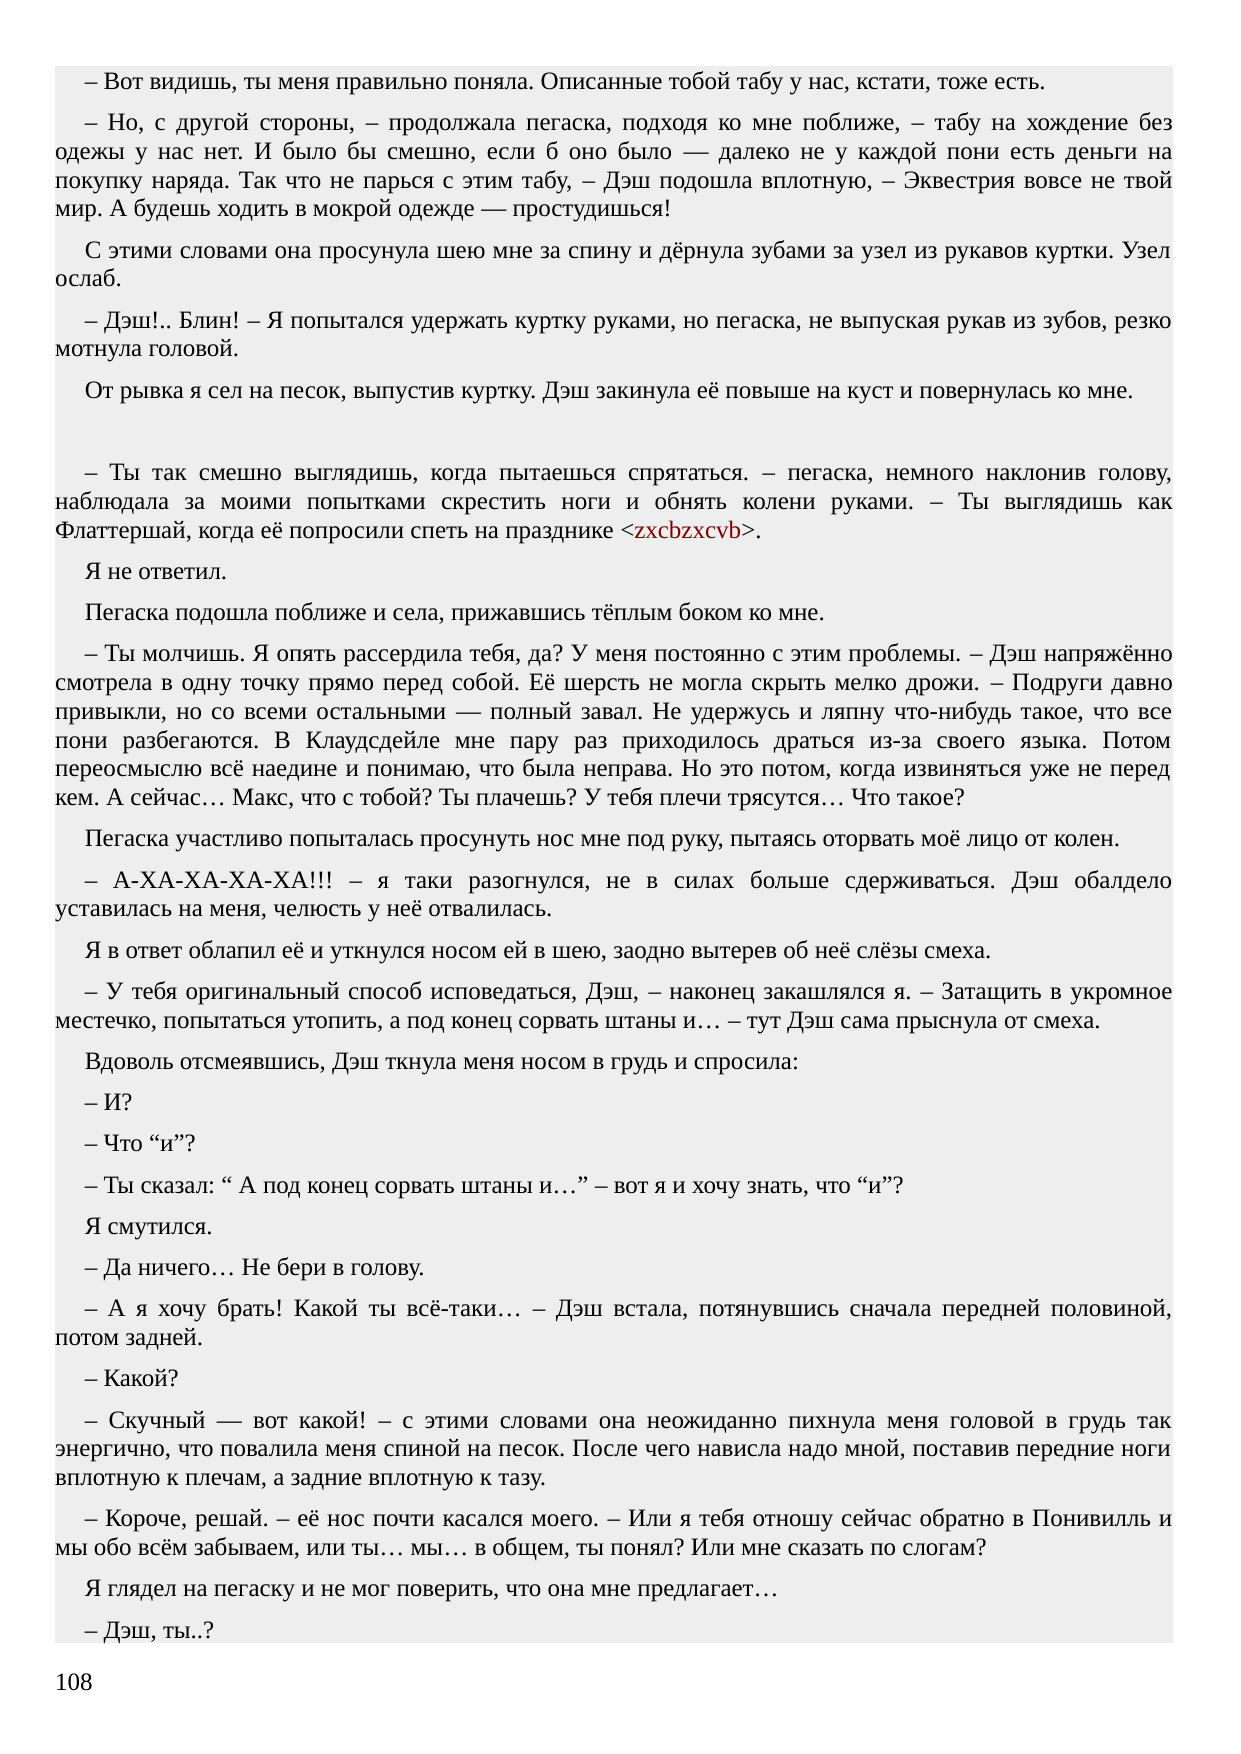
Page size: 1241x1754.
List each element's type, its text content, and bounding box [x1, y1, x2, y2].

text Пегаска подошла поближе и села, прижавшись тёплым боком ко мне. [55, 597, 1173, 626]
text – Но, с другой стороны, – продолжала пегаска, подходя ко мне поближе, – табу на хождение без одежы у нас нет. И было бы смешно, если б оно было — далеко не у каждой пони есть деньги на покупку наряда. Так что не парься с этим табу, – Дэш подошла вплотную, – Эквестрия вовсе не твой мир. А будешь ходить в мокрой одежде — простудишься! [55, 107, 1173, 222]
text – Ты молчишь. Я опять рассердила тебя, да? У меня постоянно с этим проблемы. – Дэш напряжённо смотрела в одну точку прямо перед собой. Её шерсть не могла скрыть мелко дрожи. – Подруги давно привыкли, но со всеми остальными — полный завал. Не удержусь и ляпну что-нибудь такое, что все пони разбегаются. В Клаудсдейле мне пару раз приходилось драться из-за своего языка. Потом переосмыслю всё наедине и понимаю, что была неправа. Но это потом, когда извиняться уже не перед кем. А сейчас… Макс, что с тобой? Ты плачешь? У тебя плечи трясутся… Что такое? [55, 638, 1173, 811]
text Я глядел на пегаску и не мог поверить, что она мне предлагает… [55, 1573, 1173, 1602]
text – Дэш, ты..? [55, 1615, 1173, 1643]
text Я смутился. [55, 1211, 1173, 1240]
text – У тебя оригинальный способ исповедаться, Дэш, – наконец закашлялся я. – Затащить в укромное местечко, попытаться утопить, а под конец сорвать штаны и… – тут Дэш сама прыснула от смеха. [55, 976, 1173, 1033]
text – Скучный — вот какой! – с этими словами она неожиданно пихнула меня головой в грудь так энергично, что повалила меня спиной на песок. После чего нависла надо мной, поставив передние ноги вплотную к плечам, а задние вплотную к тазу. [55, 1405, 1173, 1491]
text Пегаска участливо попыталась просунуть нос мне под руку, пытаясь оторвать моё лицо от колен. [55, 823, 1173, 852]
text – Ты сказал: “ А под конец сорвать штаны и…” – вот я и хочу знать, что “и”? [55, 1170, 1173, 1198]
text – Вот видишь, ты меня правильно поняла. Описанные тобой табу у нас, кстати, тоже есть. [55, 66, 1173, 95]
text Вдоволь отсмеявшись, Дэш ткнула меня носом в грудь и спросила: [55, 1046, 1173, 1075]
text – Да ничего… Не бери в голову. [55, 1252, 1173, 1281]
text Я не ответил. [55, 556, 1173, 585]
text С этими словами она просунула шею мне за спину и дёрнула зубами за узел из рукавов куртки. Узел ослаб. [55, 235, 1173, 292]
text – Дэш!.. Блин! – Я попытался удержать куртку руками, но пегаска, не выпуская рукав из зубов, резко мотнула головой. [55, 305, 1173, 362]
text – Какой? [55, 1363, 1173, 1392]
text – Ты так смешно выглядишь, когда пытаешься спрятаться. – пегаска, немного наклонив голову, наблюдала за моими попытками скрестить ноги и обнять колени руками. – Ты выглядишь как Флаттершай, когда её попросили спеть на празднике <zxcbzxcvb>. [55, 457, 1173, 543]
text – А-ХА-ХА-ХА-ХА!!! – я таки разогнулся, не в силах больше сдерживаться. Дэш обалдело уставилась на меня, челюсть у неё отвалилась. [55, 865, 1173, 922]
text – И? [55, 1087, 1173, 1116]
text – А я хочу брать! Какой ты всё-таки… – Дэш встала, потянувшись сначала передней половиной, потом задней. [55, 1293, 1173, 1351]
text Я в ответ облапил её и уткнулся носом ей в шею, заодно вытерев об неё слёзы смеха. [55, 935, 1173, 963]
text – Короче, решай. – её нос почти касался моего. – Или я тебя отношу сейчас обратно в Понивилль и мы обо всём забываем, или ты… мы… в общем, ты понял? Или мне сказать по слогам? [55, 1503, 1173, 1561]
text – Что “и”? [55, 1128, 1173, 1157]
text От рывка я сел на песок, выпустив куртку. Дэш закинула её повыше на куст и повернулась ко мне. [55, 375, 1173, 403]
